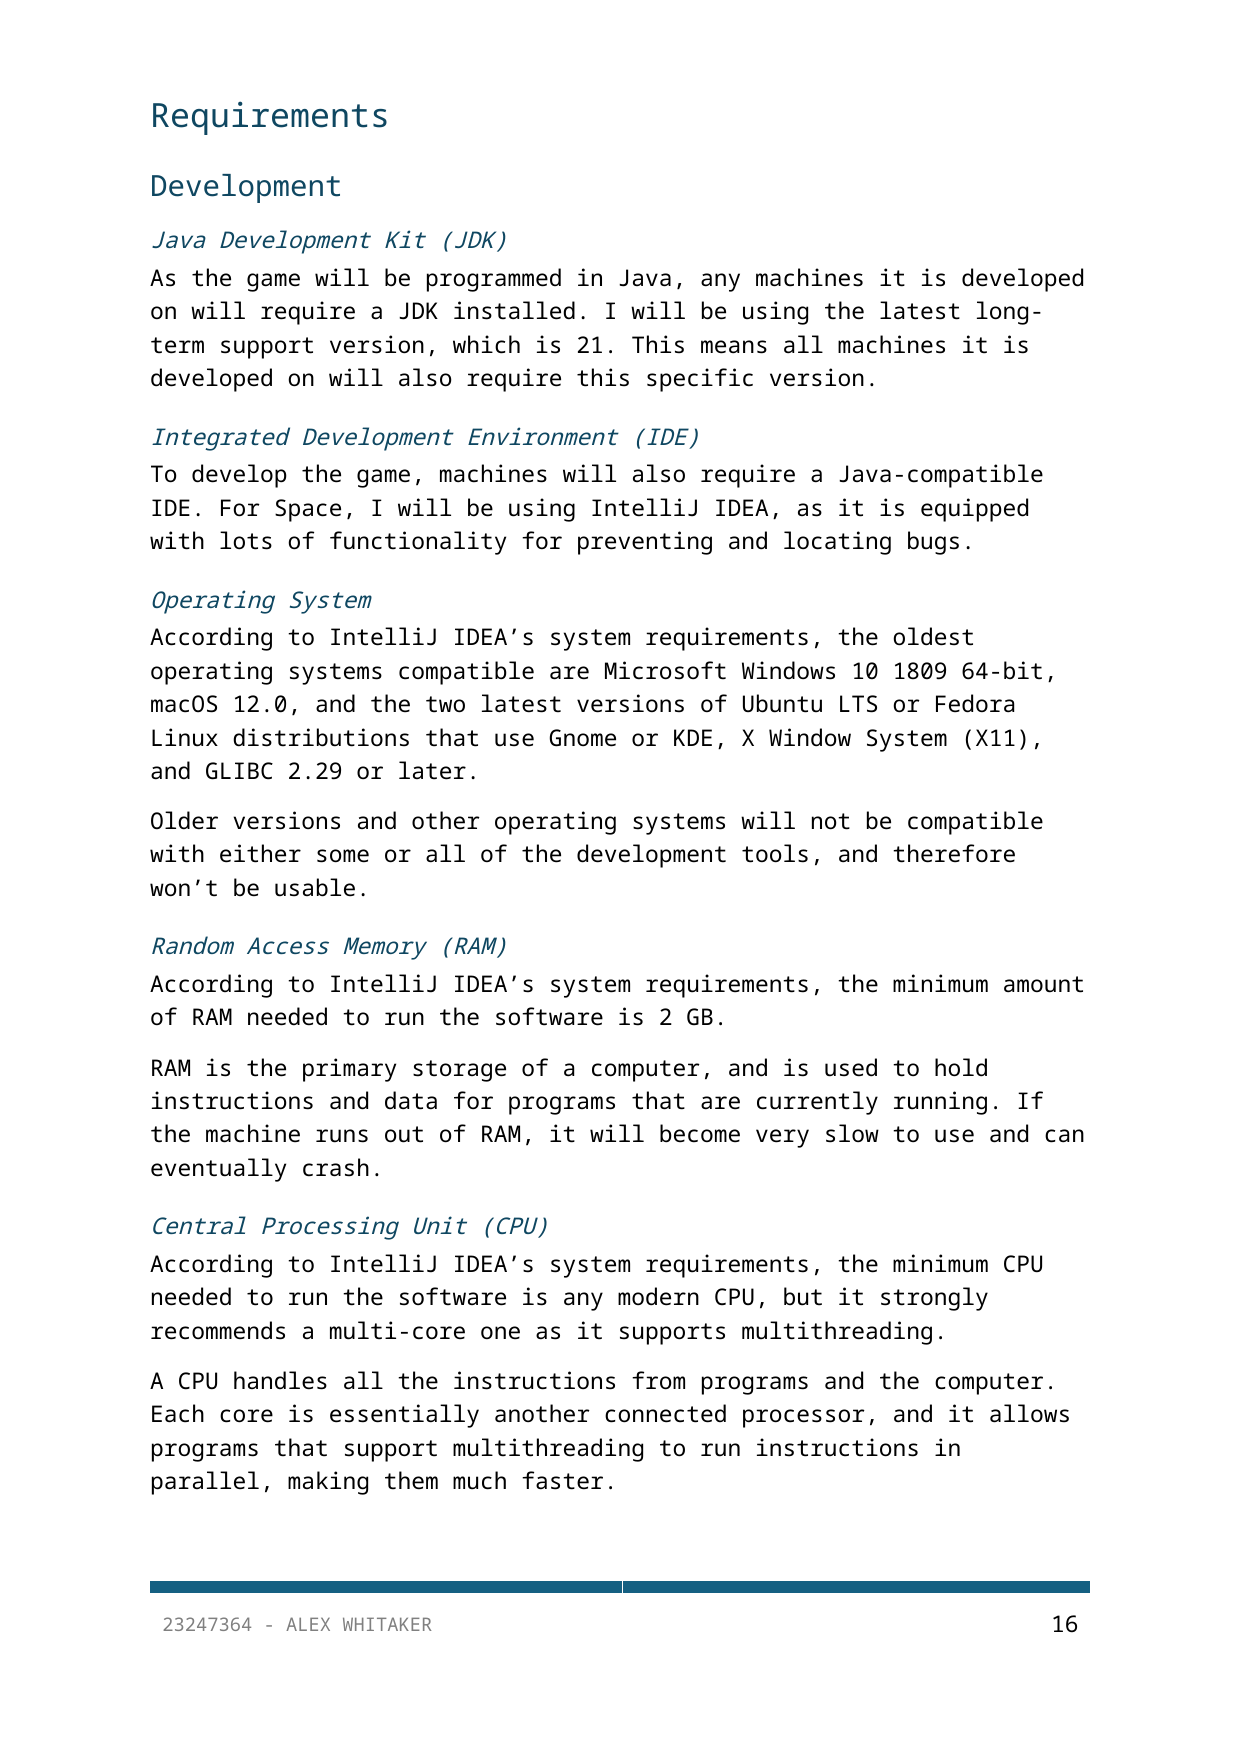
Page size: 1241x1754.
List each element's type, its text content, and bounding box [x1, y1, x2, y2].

text According to IntelliJ IDEA’s system requirements, the minimum amount of RAM needed to run the software is 2 GB. [150, 968, 1090, 1033]
subtitle Integrated Development Environment (IDE) [150, 421, 1090, 452]
subtitle Random Access Memory (RAM) [150, 930, 1090, 962]
text RAM is the primary storage of a computer, and is used to hold instructions and data for programs that are currently running. If the machine runs out of RAM, it will become very slow to use and can eventually crash. [150, 1051, 1090, 1183]
subtitle Requirements [150, 92, 1090, 137]
text A CPU handles all the instructions from programs and the computer. Each core is essentially another connected processor, and it allows programs that support multithreading to run instructions in parallel, making them much faster. [150, 1365, 1090, 1496]
text To develop the game, machines will also require a Java-compatible IDE. For Space, I will be using IntelliJ IDEA, as it is equipped with lots of functionality for preventing and locating bugs. [150, 458, 1090, 556]
text According to IntelliJ IDEA’s system requirements, the minimum CPU needed to run the software is any modern CPU, but it strongly recommends a multi-core one as it supports multithreading. [150, 1248, 1090, 1346]
subtitle Java Development Kit (JDK) [150, 224, 1090, 256]
text As the game will be programmed in Java, any machines it is developed on will require a JDK installed. I will be using the latest long-term support version, which is 21. This means all machines it is developed on will also require this specific version. [150, 262, 1090, 393]
text According to IntelliJ IDEA’s system requirements, the oldest operating systems compatible are Microsoft Windows 10 1809 64-bit, macOS 12.0, and the two latest versions of Ubuntu LTS or Fedora Linux distributions that use Gnome or KDE, X Window System (X11), and GLIBC 2.29 or later. [150, 621, 1090, 786]
subtitle Operating System [150, 583, 1090, 615]
text Older versions and other operating systems will not be compatible with either some or all of the development tools, and therefore won’t be usable. [150, 805, 1090, 903]
subtitle Central Processing Unit (CPU) [150, 1210, 1090, 1241]
subtitle Development [150, 165, 1090, 205]
